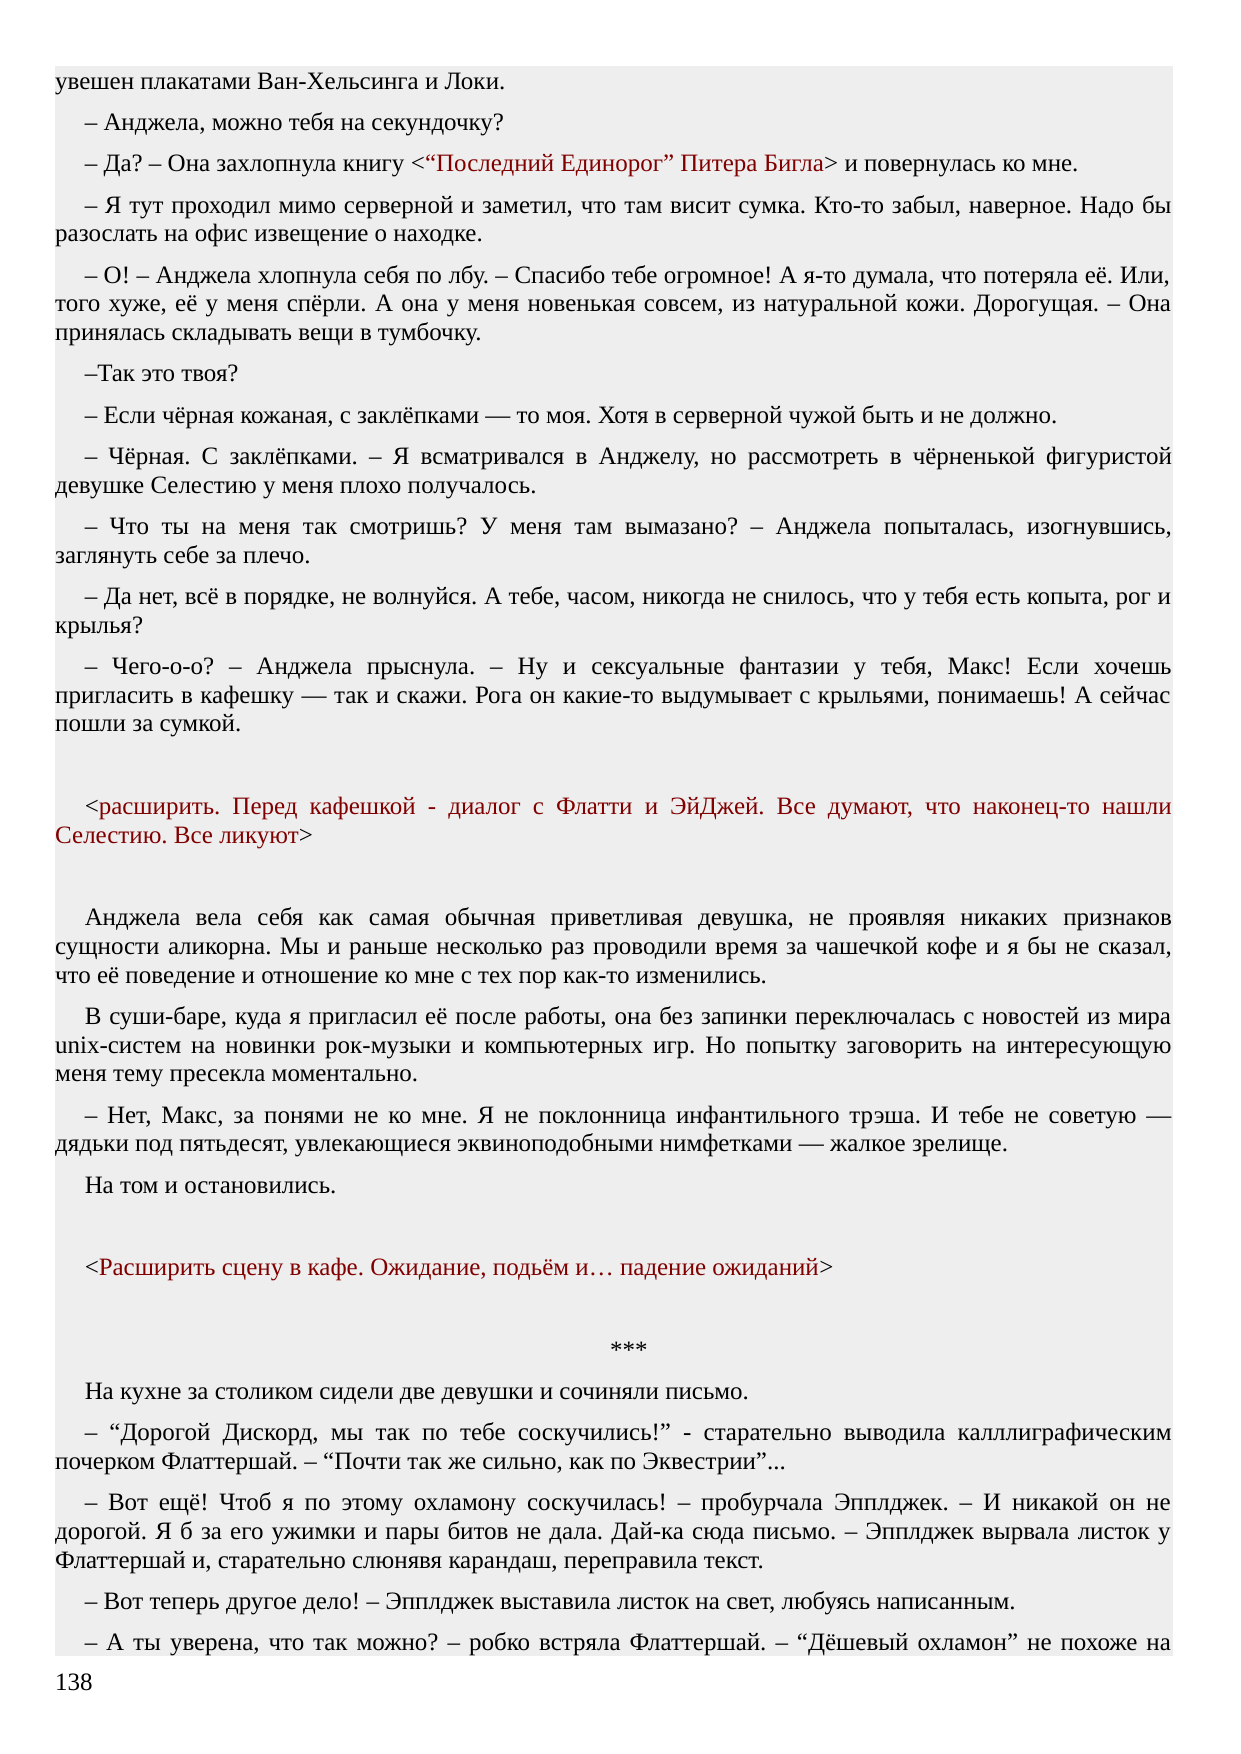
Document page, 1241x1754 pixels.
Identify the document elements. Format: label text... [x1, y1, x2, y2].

text – Если чёрная кожаная, с заклёпками — то моя. Хотя в серверной чужой быть и не должно. [55, 400, 1173, 428]
text В суши-баре, куда я пригласил её после работы, она без запинки переключалась с новостей из мира unix-систем на новинки рок-музыки и компьютерных игр. Но попытку заговорить на интересующую меня тему пресекла моментально. [55, 1001, 1173, 1087]
text – Вот теперь другое дело! – Эпплджек выставила листок на свет, любуясь написанным. [55, 1586, 1173, 1615]
text – “Дорогой Дискорд, мы так по тебе соскучились!” - старательно выводила калллиграфическим почерком Флаттершай. – “Почти так же сильно, как по Эквестрии”... [55, 1417, 1173, 1475]
text *** [55, 1335, 1173, 1363]
text – Анджела, можно тебя на секундочку? [55, 107, 1173, 136]
text – О! – Анджела хлопнула себя по лбу. – Спасибо тебе огромное! А я-то думала, что потеряла её. Или, того хуже, её у меня спёрли. А она у меня новенькая совсем, из натуральной кожи. Дорогущая. – Она принялась складывать вещи в тумбочку. [55, 260, 1173, 346]
text <Расширить сцену в кафе. Ожидание, подьём и… падение ожиданий> [55, 1252, 1173, 1281]
text – Да нет, всё в порядке, не волнуйся. А тебе, часом, никогда не снилось, что у тебя есть копыта, рог и крылья? [55, 581, 1173, 638]
text – Я тут проходил мимо серверной и заметил, что там висит сумка. Кто-то забыл, наверное. Надо бы разослать на офис извещение о находке. [55, 190, 1173, 247]
text –Так это твоя? [55, 358, 1173, 387]
text – Нет, Макс, за понями не ко мне. Я не поклонница инфантильного трэша. И тебе не советую — дядьки под пятьдесят, увлекающиеся эквиноподобными нимфетками — жалкое зрелище. [55, 1100, 1173, 1157]
text – Вот ещё! Чтоб я по этому охламону соскучилась! – пробурчала Эпплджек. – И никакой он не дорогой. Я б за его ужимки и пары битов не дала. Дай-ка сюда письмо. – Эпплджек вырвала листок у Флаттершай и, старательно слюнявя карандаш, переправила текст. [55, 1487, 1173, 1573]
text увешен плакатами Ван-Хельсинга и Локи. [55, 66, 1173, 95]
text – Что ты на меня так смотришь? У меня там вымазано? – Анджела попыталась, изогнувшись, заглянуть себе за плечо. [55, 511, 1173, 568]
text На том и остановились. [55, 1170, 1173, 1198]
text На кухне за столиком сидели две девушки и сочиняли письмо. [55, 1376, 1173, 1405]
text Анджела вела себя как самая обычная приветливая девушка, не проявляя никаких признаков сущности аликорна. Мы и раньше несколько раз проводили время за чашечкой кофе и я бы не сказал, что её поведение и отношение ко мне с тех пор как-то изменились. [55, 902, 1173, 988]
text – Да? – Она захлопнула книгу <“Последний Единорог” Питера Бигла> и повернулась ко мне. [55, 148, 1173, 177]
text – Чёрная. С заклёпками. – Я всматривался в Анджелу, но рассмотреть в чёрненькой фигуристой девушке Селестию у меня плохо получалось. [55, 441, 1173, 498]
text – Чего-о-о? – Анджела прыснула. – Ну и сексуальные фантазии у тебя, Макс! Если хочешь пригласить в кафешку — так и скажи. Рога он какие-то выдумывает с крыльями, понимаешь! А сейчас пошли за сумкой. [55, 651, 1173, 737]
text – А ты уверена, что так можно? – робко встряла Флаттершай. – “Дёшевый охламон” не похоже на [55, 1627, 1173, 1656]
text <расширить. Перед кафешкой - диалог с Флатти и ЭйДжей. Все думают, что наконец-то нашли Селестию. Все ликуют> [55, 791, 1173, 848]
